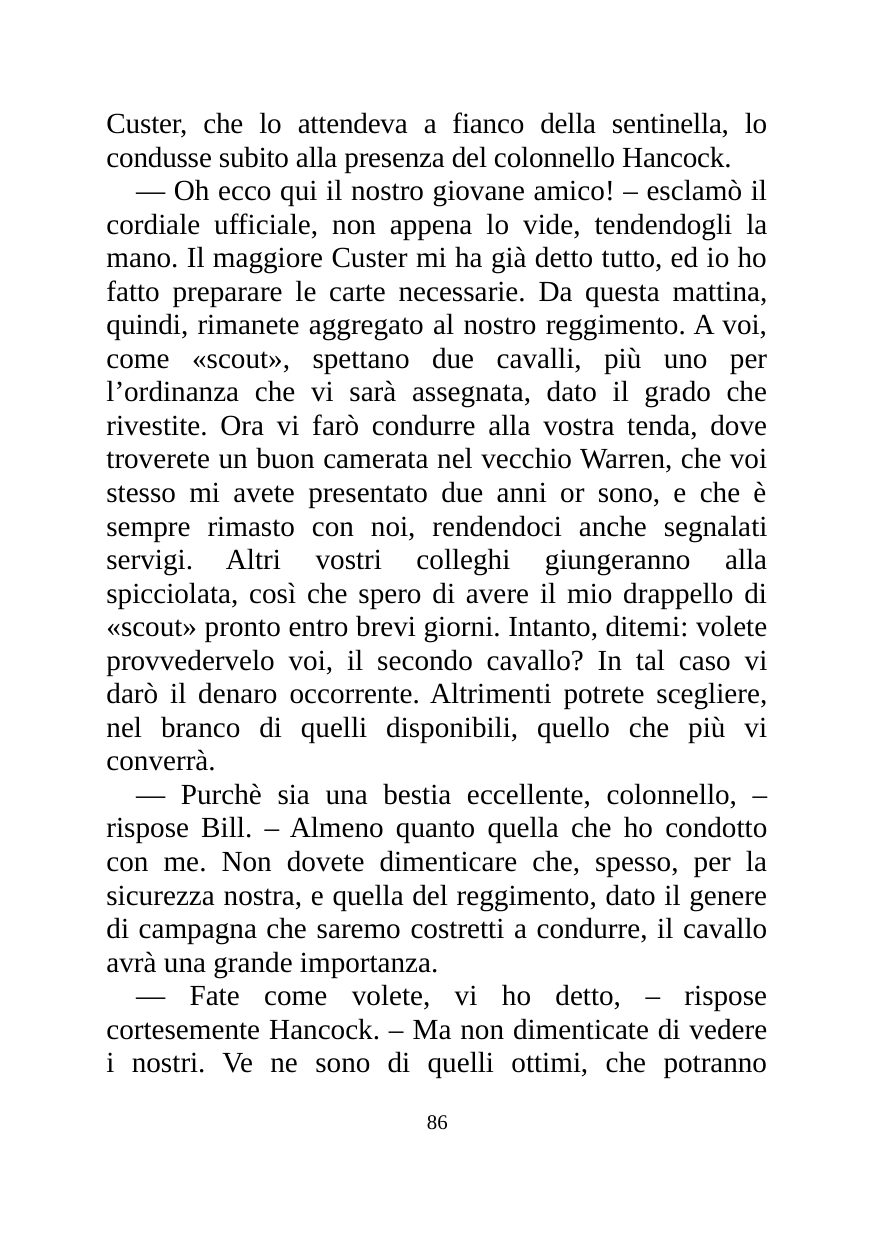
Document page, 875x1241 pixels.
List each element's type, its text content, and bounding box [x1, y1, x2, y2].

text Custer, che lo attendeva a fianco della sentinella, lo condusse subito alla presenza del colonnello Hancock. [106, 106, 768, 173]
text — Oh ecco qui il nostro giovane amico! – esclamò il cordiale ufficiale, non appena lo vide, tendendogli la mano. Il maggiore Custer mi ha già detto tutto, ed io ho fatto preparare le carte necessarie. Da questa mattina, quindi, rimanete aggregato al nostro reggimento. A voi, come «scout», spettano due cavalli, più uno per l’ordinanza che vi sarà assegnata, dato il grado che rivestite. Ora vi farò condurre alla vostra tenda, dove troverete un buon camerata nel vecchio Warren, che voi stesso mi avete presentato due anni or sono, e che è sempre rimasto con noi, rendendoci anche segnalati servigi. Altri vostri colleghi giungeranno alla spicciolata, così che spero di avere il mio drappello di «scout» pronto entro brevi giorni. Intanto, ditemi: volete provvedervelo voi, il secondo cavallo? In tal caso vi darò il denaro occorrente. Altrimenti potrete scegliere, nel branco di quelli disponibili, quello che più vi converrà. [106, 173, 768, 777]
text — Purchè sia una bestia eccellente, colonnello, – rispose Bill. – Almeno quanto quella che ho condotto con me. Non dovete dimenticare che, spesso, per la sicurezza nostra, e quella del reggimento, dato il genere di campagna che saremo costretti a condurre, il cavallo avrà una grande importanza. [106, 777, 768, 978]
text — Fate come volete, vi ho detto, – rispose cortesemente Hancock. – Ma non dimenticate di vedere i nostri. Ve ne sono di quelli ottimi, che potranno [106, 978, 768, 1079]
